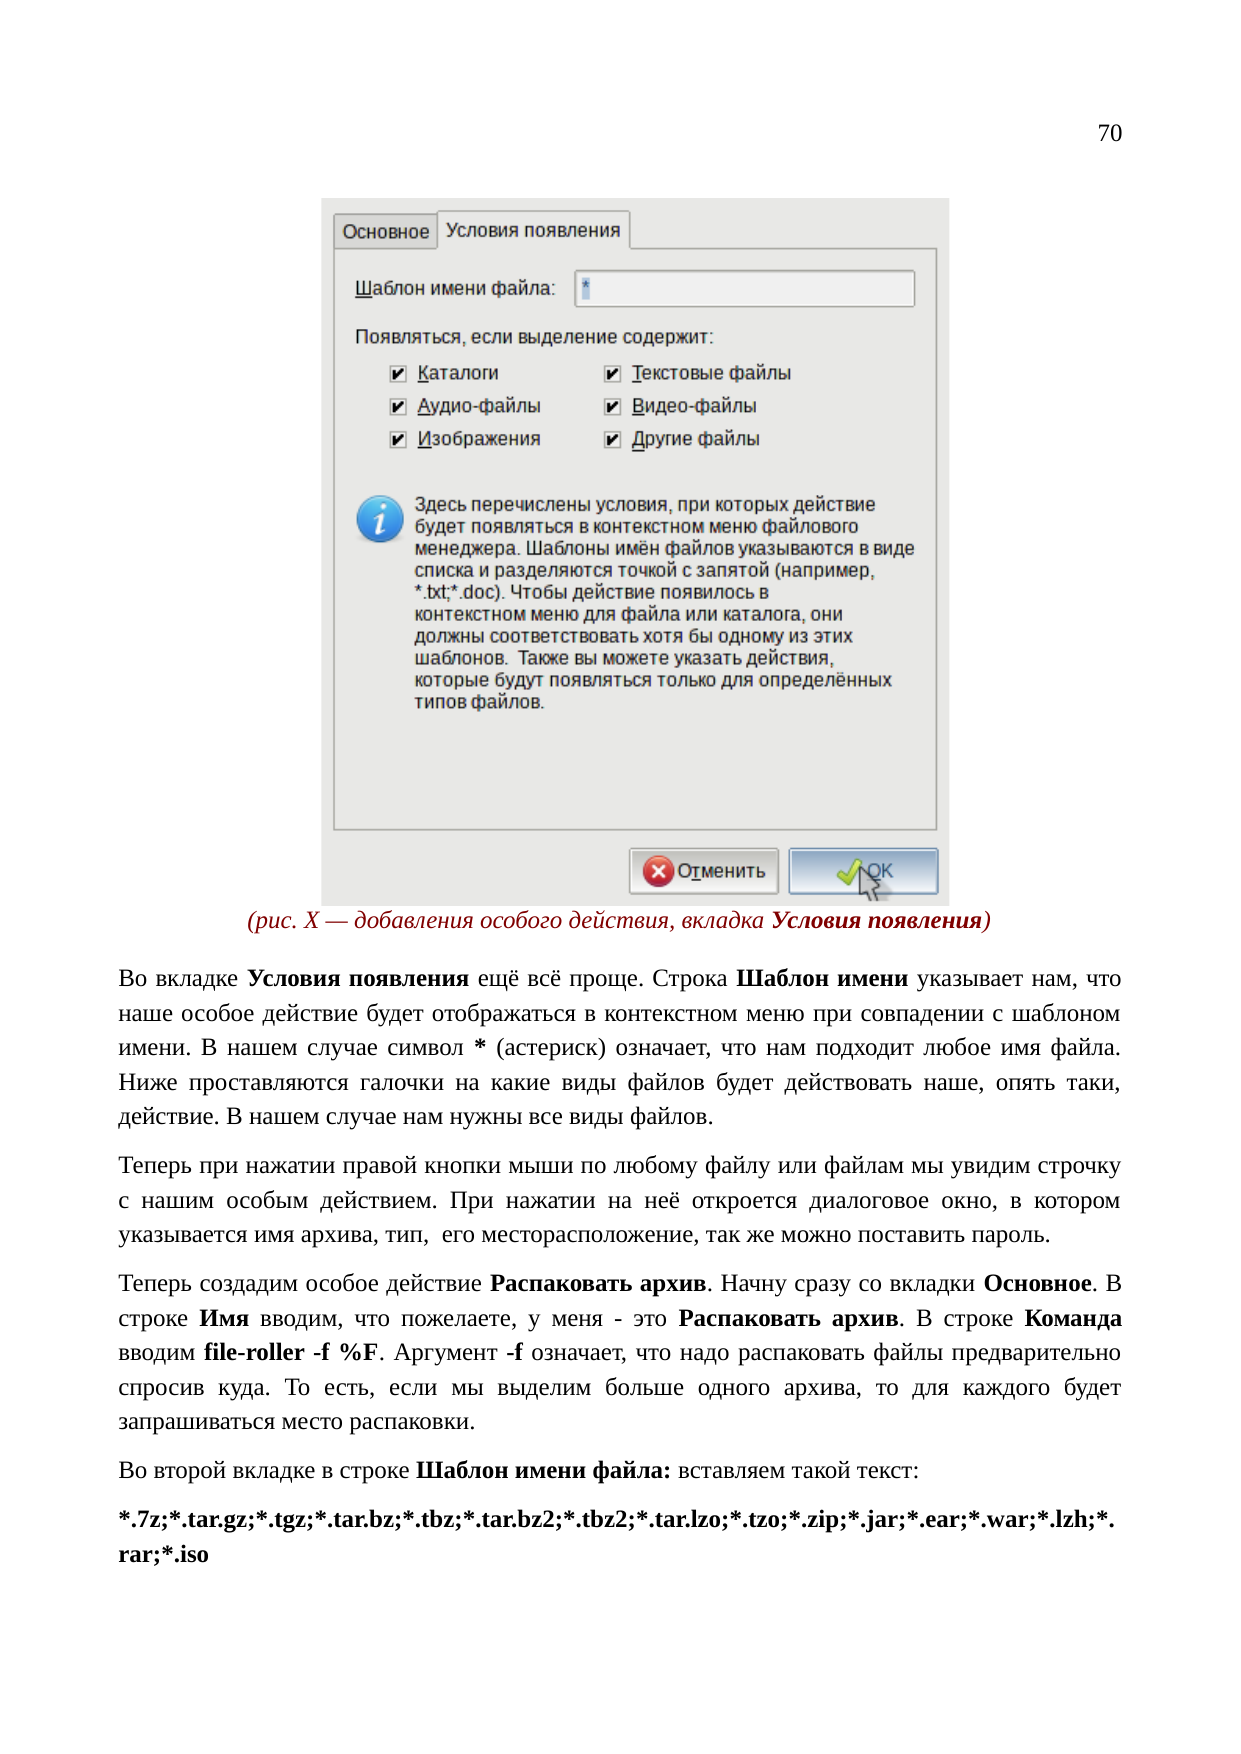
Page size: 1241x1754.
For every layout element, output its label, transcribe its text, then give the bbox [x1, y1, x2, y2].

text (рис. Х — добавления особого действия, вкладка Условия появления) [118, 176, 1122, 934]
text Во вкладке Условия появления ещё всё проще. Строка Шаблон имени указывает нам, что наше особое действие будет отображаться в контекстном меню при совпадении с шаблоном имени. В нашем случае символ * (астериск) означает, что нам подходит любое имя файла. Ниже проставляются галочки на какие виды файлов будет действовать наше, опять таки, действие. В нашем случае нам нужны все виды файлов. [118, 963, 1122, 1130]
text Во второй вкладке в строке Шаблон имени файла: вставляем такой текст: [118, 1455, 1122, 1484]
text *.7z;*.tar.gz;*.tgz;*.tar.bz;*.tbz;*.tar.bz2;*.tbz2;*.tar.lzo;*.tzo;*.zip;*.jar;*.ear;*.war;*.lzh;*.rar;*.iso [118, 1504, 1122, 1568]
picture [321, 198, 950, 906]
text Теперь создадим особое действие Распаковать архив. Начну сразу со вкладки Основное. В строке Имя вводим, что пожелаете, у меня - это Распаковать архив. В строке Команда вводим file-roller -f %F. Аргумент -f означает, что надо распаковать файлы предварительно спросив куда. То есть, если мы выделим больше одного архива, то для каждого будет запрашиваться место распаковки. [118, 1268, 1122, 1435]
text Теперь при нажатии правой кнопки мыши по любому файлу или файлам мы увидим строчку с нашим особым действием. При нажатии на неё откроется диалоговое окно, в котором указывается имя архива, тип, его месторасположение, так же можно поставить пароль. [118, 1150, 1122, 1248]
